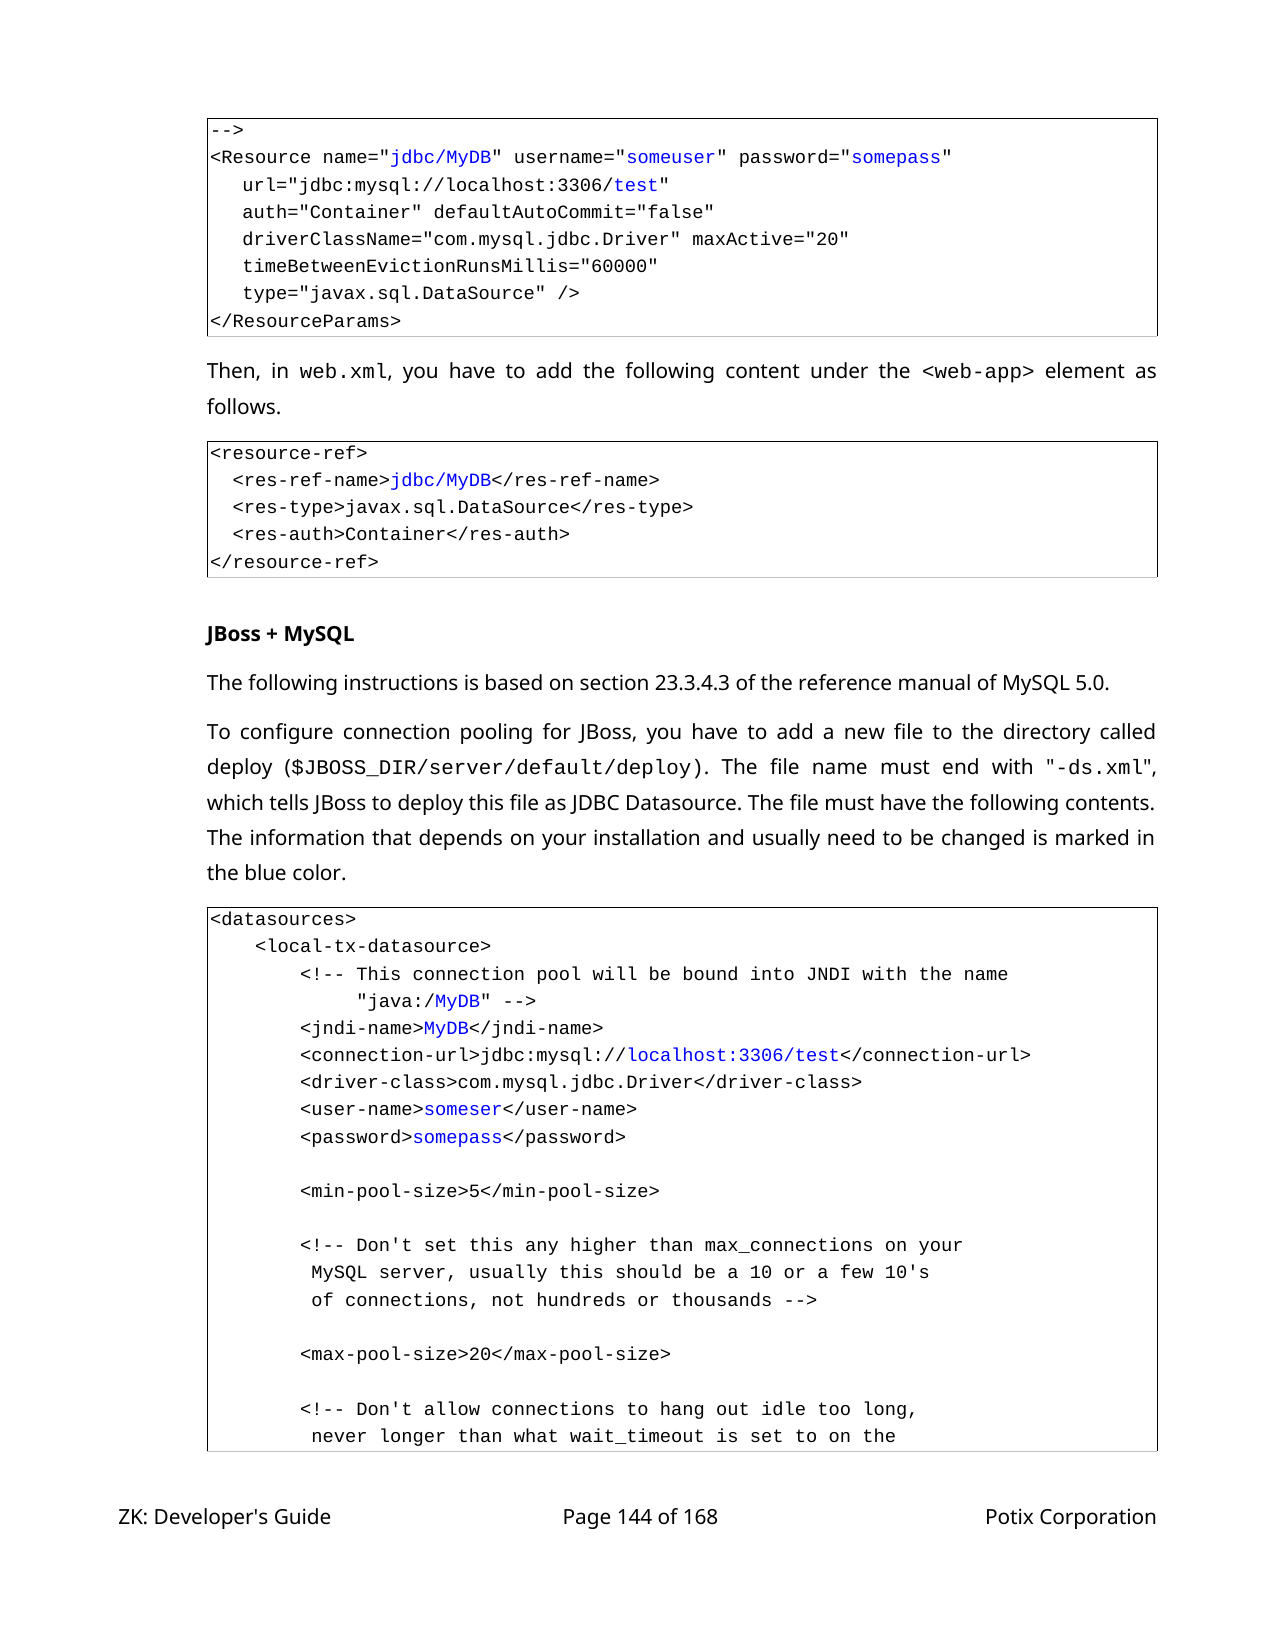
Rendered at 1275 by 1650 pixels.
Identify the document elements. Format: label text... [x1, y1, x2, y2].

text "java:/MyDB" --> [208, 988, 1157, 1013]
text <user-name>someser</user-name> [208, 1097, 1157, 1122]
text <res-ref-name>jdbc/MyDB</res-ref-name> [208, 468, 1157, 492]
subtitle JBoss + MySQL [207, 619, 1157, 647]
text <jndi-name>MyDB</jndi-name> [208, 1016, 1157, 1040]
text To configure connection pooling for JBoss, you have to add a new file to the directory called deploy ($JBOSS_DIR/server/default/deploy). The file name must end with "-ds.xml", which tells JBoss to deploy this file as JDBC Datasource. The file must have the following contents. The information that depends on your installation and usually need to be changed is marked in the blue color. [207, 717, 1157, 886]
text driverClassName="com.mysql.jdbc.Driver" maxActive="20" [208, 227, 1157, 251]
text url="jdbc:mysql://localhost:3306/test" [208, 172, 1157, 197]
text <min-pool-size>5</min-pool-size> [208, 1179, 1157, 1203]
text <password>somepass</password> [208, 1124, 1157, 1149]
text <Resource name="jdbc/MyDB" username="someuser" password="somepass" [208, 145, 1157, 169]
text </ResourceParams> [208, 308, 1157, 336]
text auth="Container" defaultAutoCommit="false" [208, 200, 1157, 224]
text type="javax.sql.DataSource" /> [208, 281, 1157, 306]
text <driver-class>com.mysql.jdbc.Driver</driver-class> [208, 1070, 1157, 1094]
text MySQL server, usually this should be a 10 or a few 10's [208, 1260, 1157, 1285]
text <datasources> [208, 908, 1157, 931]
text </resource-ref> [208, 549, 1157, 577]
text timeBetweenEvictionRunsMillis="60000" [208, 254, 1157, 278]
text <resource-ref> [208, 442, 1157, 465]
text The following instructions is based on section 23.3.4.3 of the reference manual of MySQL 5.0. [207, 668, 1157, 696]
text <!-- Don't set this any higher than max_connections on your [208, 1233, 1157, 1257]
text never longer than what wait_timeout is set to on the [208, 1423, 1157, 1451]
text <!-- Don't allow connections to hang out idle too long, [208, 1396, 1157, 1421]
text <!-- This connection pool will be bound into JNDI with the name [208, 961, 1157, 986]
text <max-pool-size>20</max-pool-size> [208, 1342, 1157, 1366]
text --> [208, 119, 1157, 142]
text <res-auth>Container</res-auth> [208, 522, 1157, 547]
text <local-tx-datasource> [208, 934, 1157, 958]
text Then, in web.xml, you have to add the following content under the <web-app> element as follows. [207, 356, 1157, 420]
text <connection-url>jdbc:mysql://localhost:3306/test</connection-url> [208, 1043, 1157, 1067]
text <res-type>javax.sql.DataSource</res-type> [208, 495, 1157, 519]
text of connections, not hundreds or thousands --> [208, 1288, 1157, 1312]
